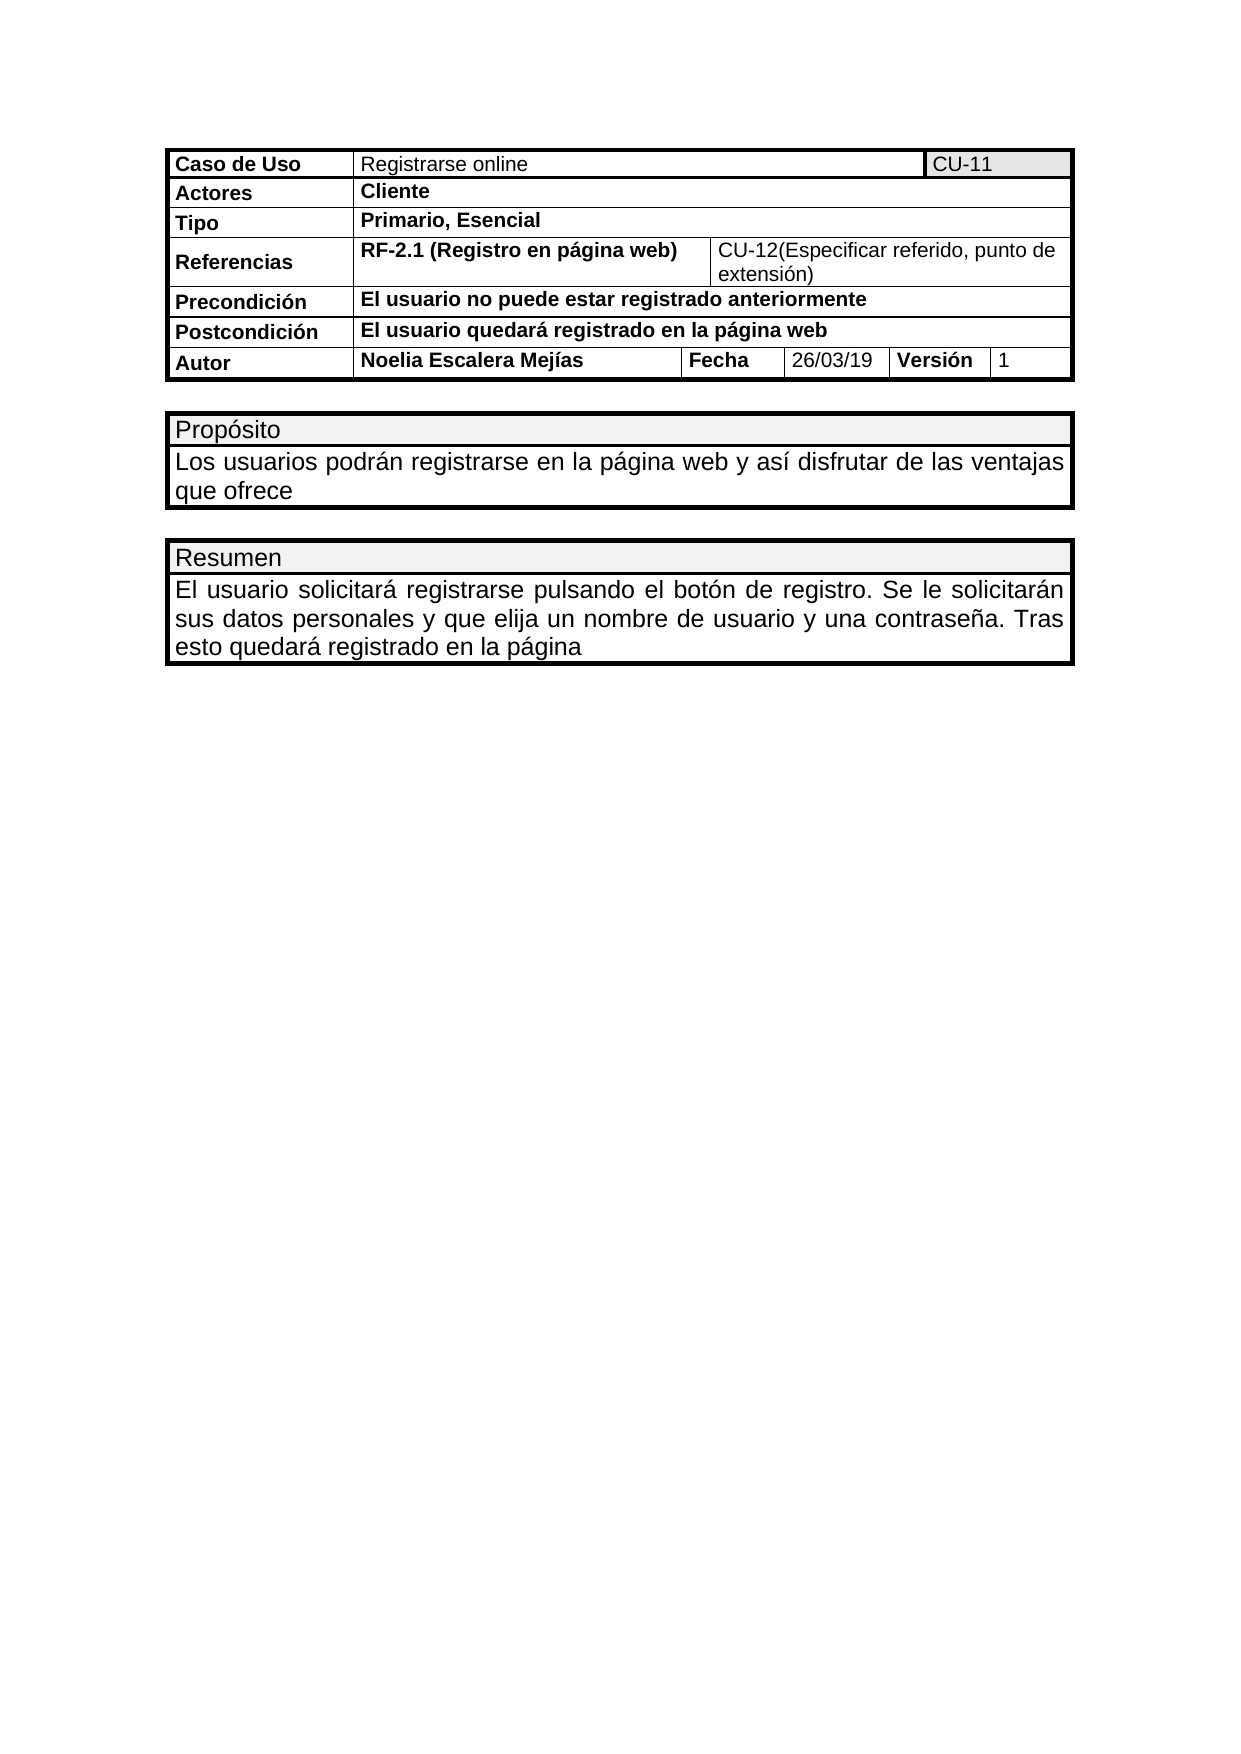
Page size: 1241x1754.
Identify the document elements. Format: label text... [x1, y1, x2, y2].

table_header Registrarse online [354, 152, 923, 176]
table_cell Referencias [170, 238, 353, 286]
table_cell Postcondición [170, 318, 353, 347]
table_cell Versión [890, 348, 990, 377]
table_header Resumen [170, 543, 1070, 572]
table_cell Actores [170, 179, 353, 207]
table_cell Tipo [170, 208, 353, 237]
table_cell Primario, Esencial [354, 208, 1070, 237]
table_cell Autor [170, 348, 353, 377]
table_cell RF-2.1 (Registro en página web) [354, 238, 710, 286]
table_header Caso de Uso [170, 152, 353, 176]
table_cell El usuario no puede estar registrado anteriormente [354, 287, 1070, 316]
table_cell CU-12(Especificar referido, punto de extensión) [711, 238, 1070, 286]
table_header Propósito [170, 416, 1070, 444]
table_cell Los usuarios podrán registrarse en la página web y así disfrutar de las ventajas que ofrece [170, 447, 1070, 505]
table_cell Fecha [682, 348, 784, 377]
table_cell Cliente [354, 179, 1070, 207]
table_cell 26/03/19 [785, 348, 889, 377]
table_cell Precondición [170, 287, 353, 316]
table_cell El usuario solicitará registrarse pulsando el botón de registro. Se le solicitarán sus datos personales y que elija un nombre de usuario y una contraseña. Tras esto quedará registrado en la página [170, 575, 1070, 661]
table_cell 1 [991, 348, 1070, 377]
table_cell Noelia Escalera Mejías [354, 348, 681, 377]
table_header CU-11 [927, 152, 1070, 176]
table_cell El usuario quedará registrado en la página web [354, 318, 1070, 347]
